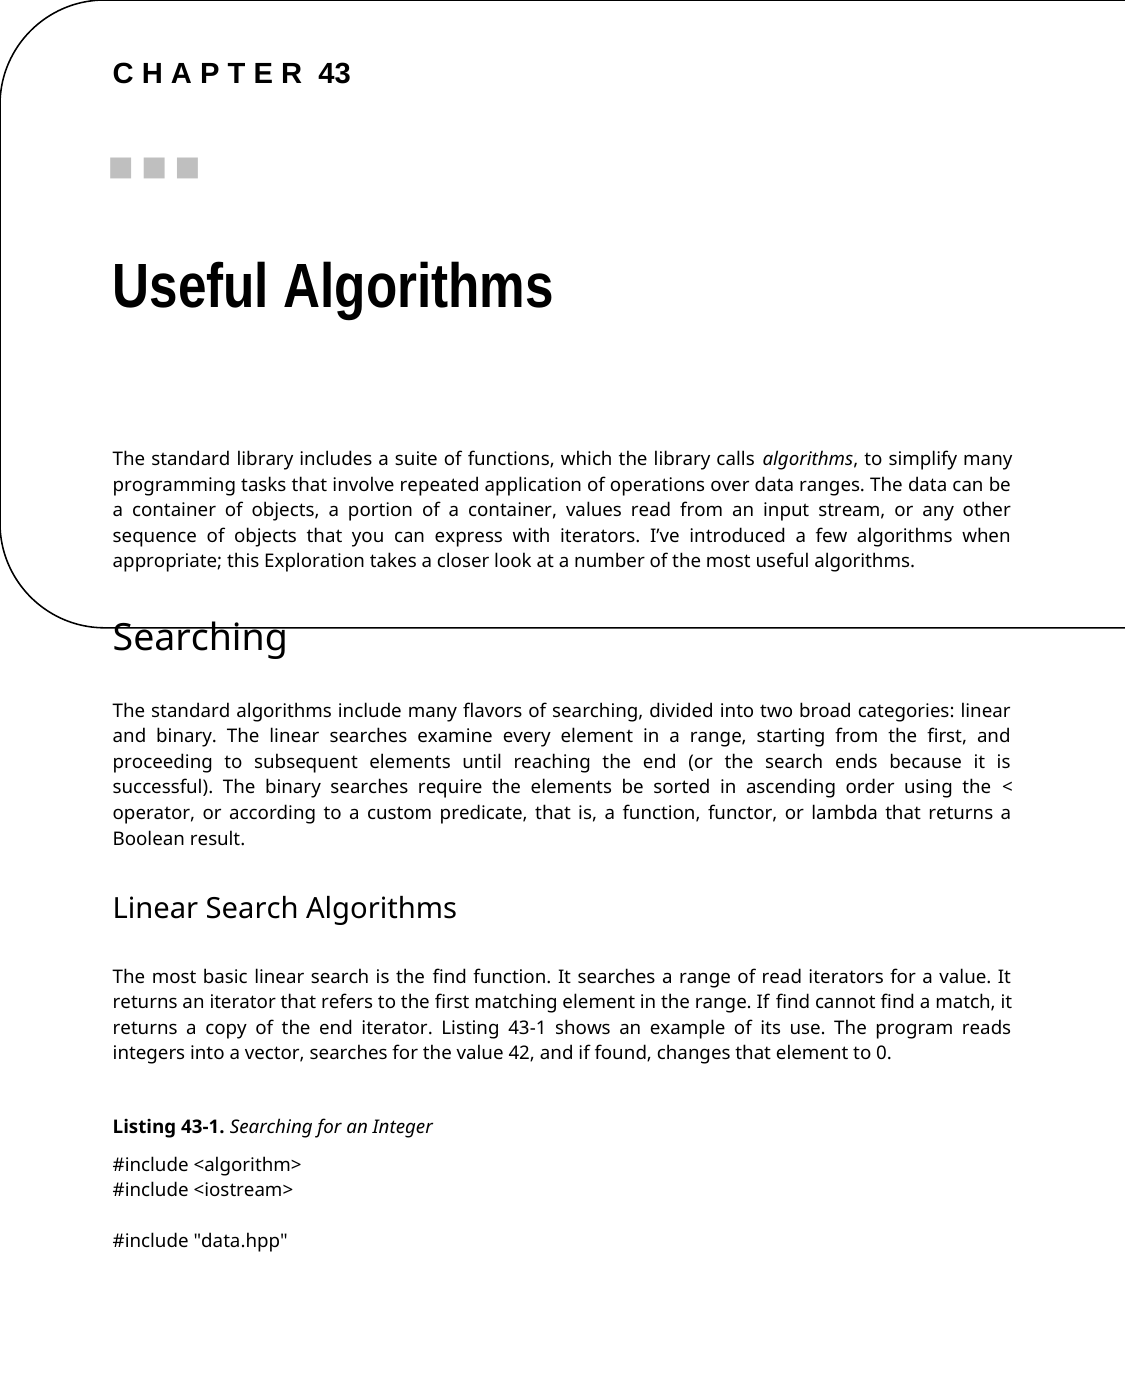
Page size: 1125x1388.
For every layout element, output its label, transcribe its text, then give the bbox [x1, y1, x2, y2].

text #include "data.hpp" [112, 1227, 1012, 1253]
text Listing 43-1. Searching for an Integer [112, 1113, 1012, 1138]
subtitle Searching [112, 629, 1012, 662]
subtitle Linear Search Algorithms [112, 888, 1012, 927]
text The standard algorithms include many flavors of searching, divided into two broad categories: linear and binary. The linear searches examine every element in a range, starting from the first, and proceeding to subsequent elements until reaching the end (or the search ends because it is successful). The binary searches require the elements be sorted in ascending order using the < operator, or according to a custom predicate, that is, a function, functor, or lambda that returns a Boolean result. [112, 697, 1012, 850]
text #include <iostream> [112, 1176, 1012, 1202]
text The most basic linear search is the find function. It searches a range of read iterators for a value. It returns an iterator that refers to the first matching element in the range. If find cannot find a match, it returns a copy of the end iterator. Listing 43-1 shows an example of its use. The program reads integers into a vector, searches for the value 42, and if found, changes that element to 0. [112, 963, 1012, 1065]
text #include <algorithm> [112, 1151, 1012, 1176]
text The standard library includes a suite of functions, which the library calls algorithms, to simplify many programming tasks that involve repeated application of operations over data ranges. The data can be a container of objects, a portion of a container, values read from an input stream, or any other sequence of objects that you can express with iterators. I’ve introduced a few algorithms when appropriate; this Exploration takes a closer look at a number of the most useful algorithms. [112, 446, 1012, 573]
title Useful Algorithms [112, 249, 1012, 321]
subtitle [112, 611, 1012, 627]
